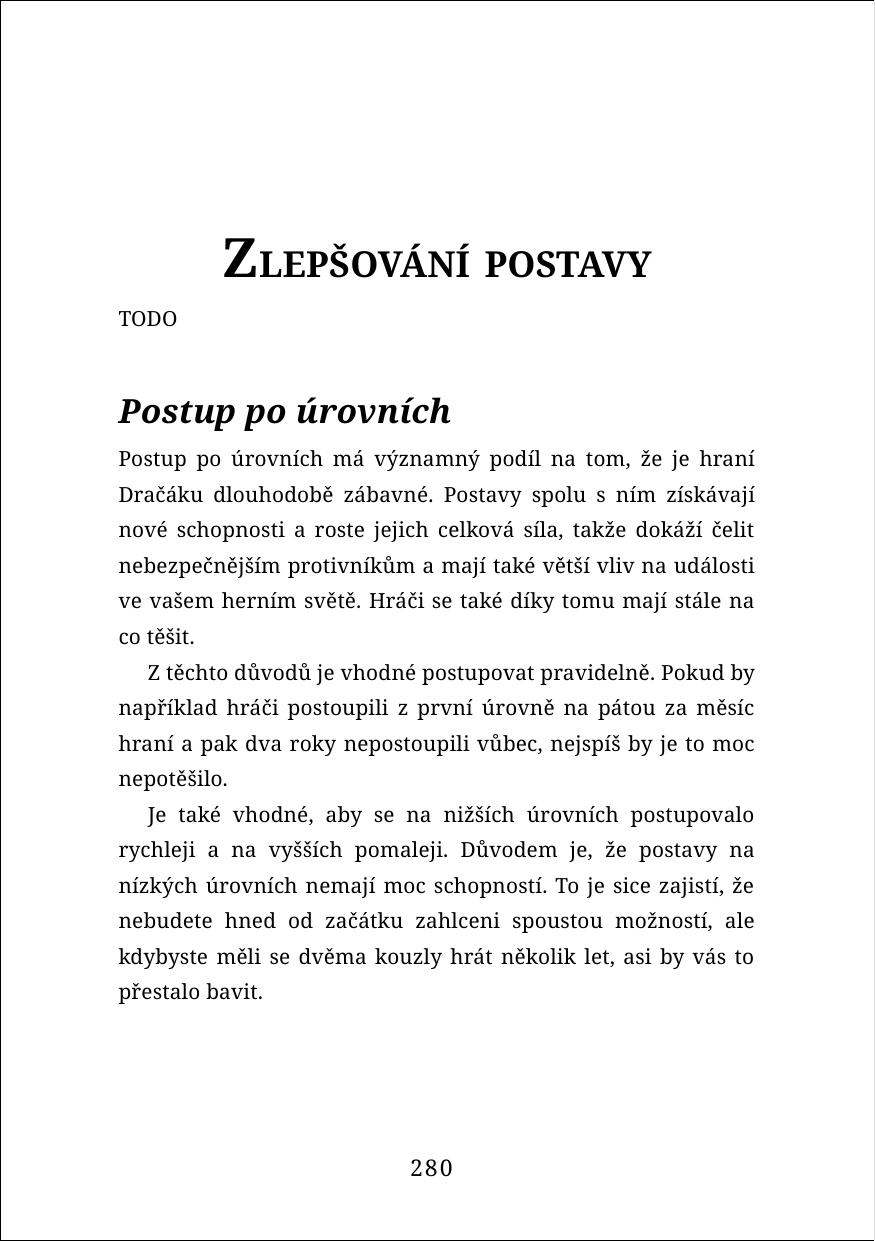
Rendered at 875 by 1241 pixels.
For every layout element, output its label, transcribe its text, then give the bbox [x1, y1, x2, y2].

text TODO [118, 304, 756, 333]
text Postup po úrovních má významný podíl na tom, že je hraní Dračáku dlouhodobě zábavné. Postavy spolu s ním získávají nové schopnosti a roste jejich celková síla, takže dokáží čelit nebezpečnějším protivníkům a mají také větší vliv na události ve vašem herním světě. Hráči se také díky tomu mají stále na co těšit. Z těchto důvodů je vhodné postupovat pravidelně. Pokud by například hráči postoupili z první úrovně na pátou za měsíc hraní a pak dva roky nepostoupili vůbec, nejspíš by je to moc nepotěšilo. Je také vhodné, aby se na nižších úrovních postupovalo rychleji a na vyšších pomaleji. Důvodem je, že postavy na nízkých úrovních nemají moc schopností. To je sice zajistí, že nebudete hned od začátku zahlceni spoustou možností, ale kdybyste měli se dvěma kouzly hrát několik let, asi by vás to přestalo bavit. [118, 444, 756, 1006]
subtitle Postup po úrovních [118, 387, 756, 433]
subtitle Zlepšování postavy [118, 219, 756, 293]
